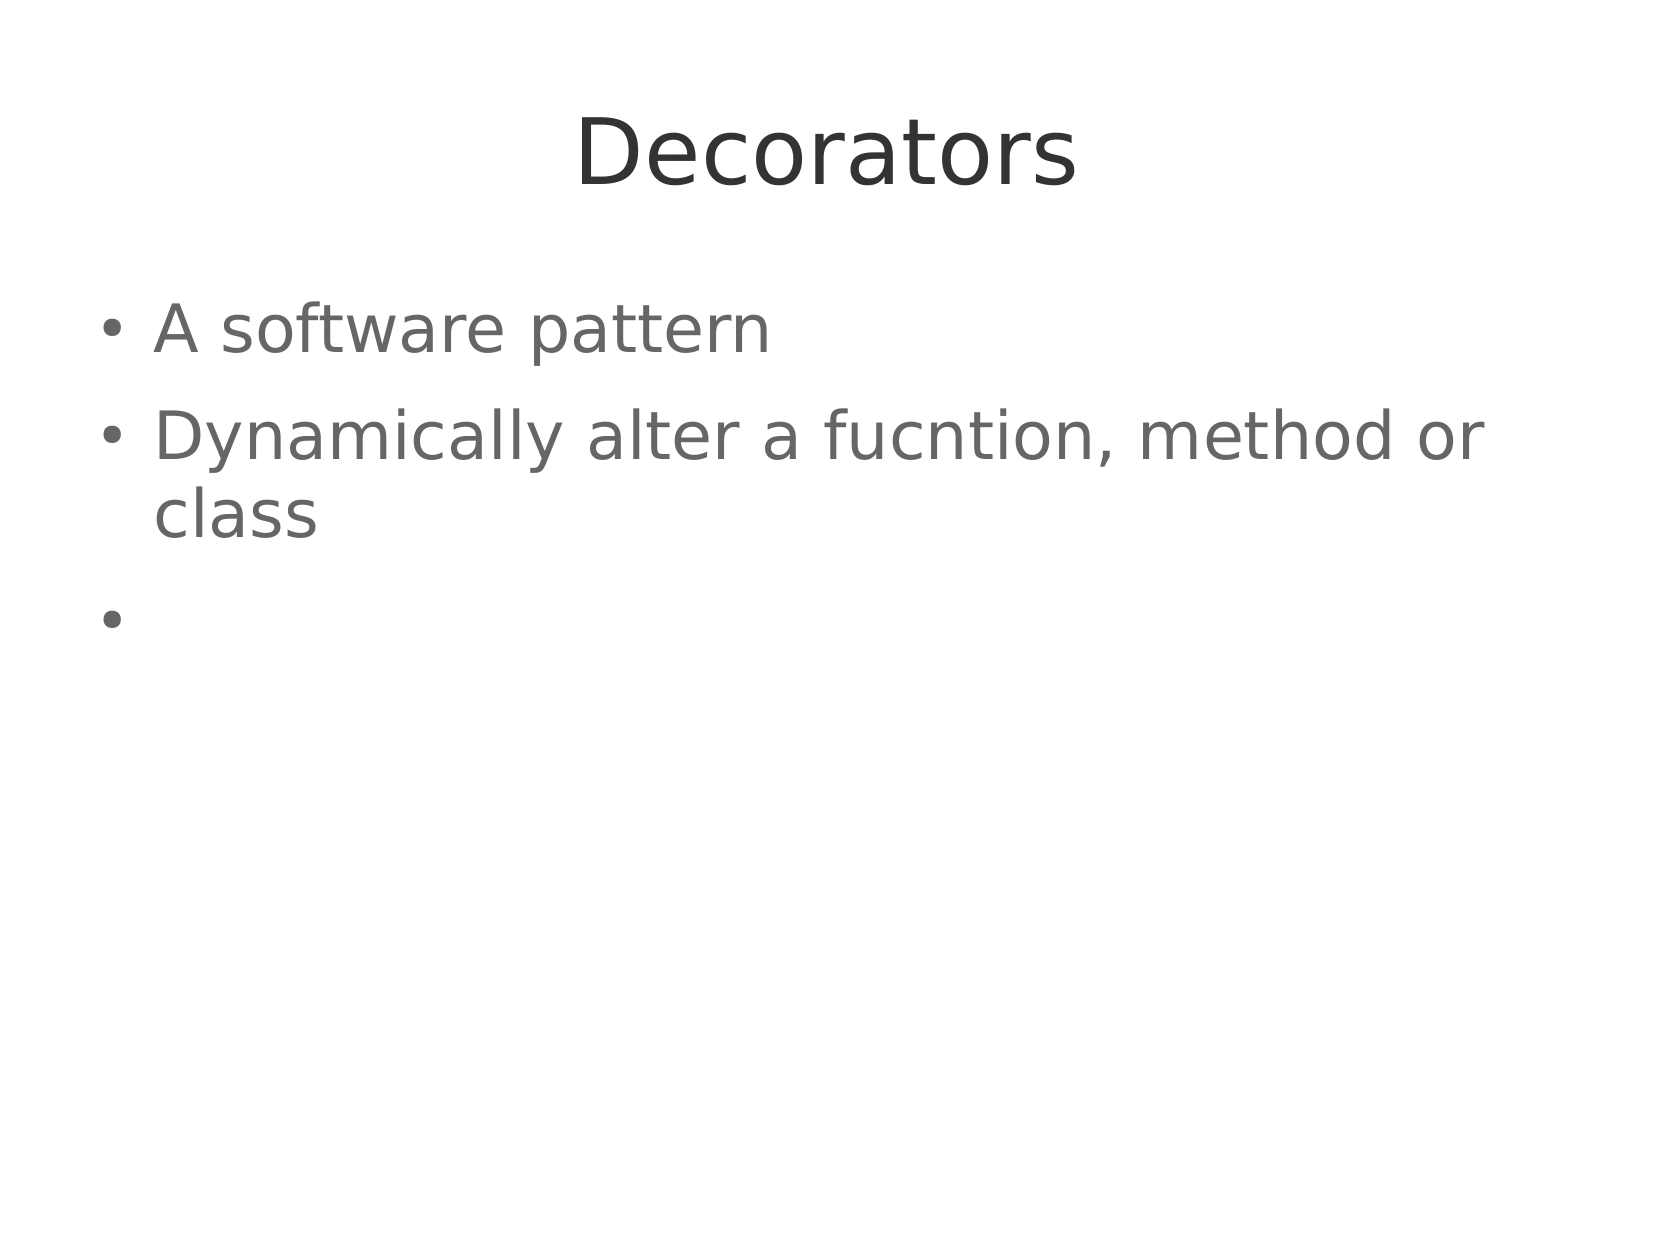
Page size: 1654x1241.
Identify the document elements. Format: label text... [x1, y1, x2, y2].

title Decorators [82, 56, 1571, 250]
list A software pattern Dynamically alter a fucntion, method or class [82, 290, 1571, 1109]
